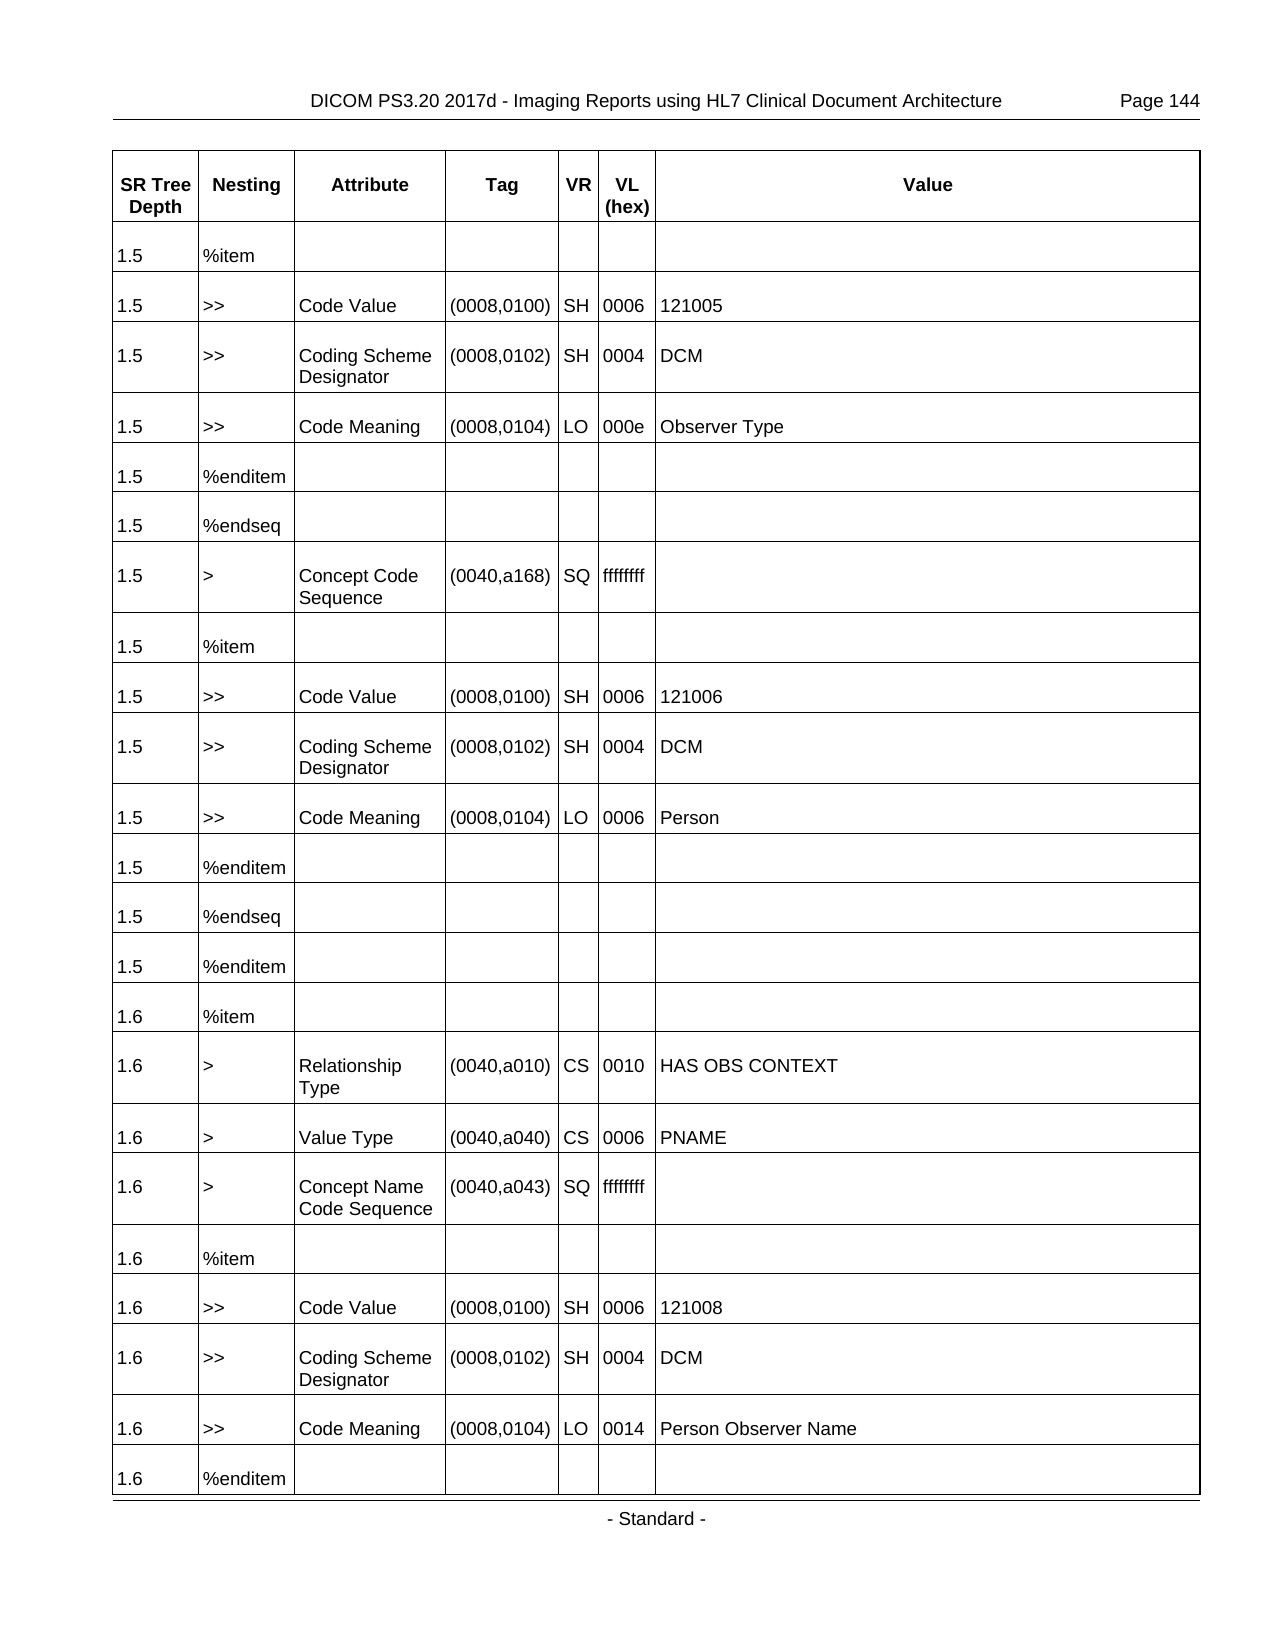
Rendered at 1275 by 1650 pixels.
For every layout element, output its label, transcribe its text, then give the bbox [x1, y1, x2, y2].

table_cell %item [199, 983, 294, 1031]
table_cell 121006 [656, 663, 1199, 712]
table_header SR Tree Depth [113, 151, 198, 221]
table_cell [559, 492, 598, 541]
table_cell >> [199, 322, 294, 392]
table_cell %endseq [199, 492, 294, 541]
table_cell 0006 [599, 663, 655, 712]
table_cell SH [559, 322, 598, 392]
table_cell [446, 933, 558, 982]
table_cell [599, 613, 655, 662]
table_cell 0014 [599, 1395, 655, 1444]
table_cell 1.6 [113, 1032, 198, 1102]
table_cell 121008 [656, 1274, 1199, 1323]
table_cell 0004 [599, 713, 655, 783]
table_cell (0008,0102) [446, 322, 558, 392]
table_cell 0006 [599, 1274, 655, 1323]
table_cell [446, 492, 558, 541]
table_cell Code Meaning [295, 1395, 445, 1444]
table_cell [656, 1153, 1199, 1223]
table_cell [446, 443, 558, 491]
table_cell [599, 1225, 655, 1273]
table_cell %endseq [199, 883, 294, 932]
table_cell [599, 834, 655, 882]
table_header VR [559, 151, 598, 221]
table_cell [656, 834, 1199, 882]
table_cell [295, 1445, 445, 1493]
table_cell SH [559, 1324, 598, 1394]
table_cell [599, 883, 655, 932]
table_cell [446, 1445, 558, 1493]
table_cell LO [559, 393, 598, 442]
table_cell >> [199, 1274, 294, 1323]
table_cell 121005 [656, 272, 1199, 321]
table_header Value [656, 151, 1199, 221]
table_header Attribute [295, 151, 445, 221]
table_cell %enditem [199, 1445, 294, 1493]
table_cell ffffffff [599, 542, 655, 612]
table_cell DCM [656, 322, 1199, 392]
table_cell CS [559, 1032, 598, 1102]
table_cell [656, 222, 1199, 271]
table_cell (0008,0104) [446, 1395, 558, 1444]
table_cell 1.6 [113, 1274, 198, 1323]
table_cell Concept Name Code Sequence [295, 1153, 445, 1223]
table_cell %enditem [199, 933, 294, 982]
table_cell [446, 613, 558, 662]
table_cell 1.5 [113, 834, 198, 882]
table_cell Code Meaning [295, 784, 445, 832]
table_cell Coding Scheme Designator [295, 713, 445, 783]
table_cell ffffffff [599, 1153, 655, 1223]
table_cell %enditem [199, 834, 294, 882]
table_cell (0008,0100) [446, 272, 558, 321]
table_cell [295, 222, 445, 271]
table_cell >> [199, 1324, 294, 1394]
table_cell [559, 443, 598, 491]
table_cell [599, 1445, 655, 1493]
table_cell 1.5 [113, 542, 198, 612]
table_cell %item [199, 613, 294, 662]
table_cell [599, 933, 655, 982]
table_cell [295, 983, 445, 1031]
table_cell [656, 983, 1199, 1031]
table_cell [295, 883, 445, 932]
table_cell SQ [559, 542, 598, 612]
table_cell SH [559, 713, 598, 783]
table_cell 0004 [599, 322, 655, 392]
table_cell [559, 883, 598, 932]
table_cell Person Observer Name [656, 1395, 1199, 1444]
table_cell [559, 613, 598, 662]
table_cell [446, 983, 558, 1031]
table_cell [599, 492, 655, 541]
table_cell 1.5 [113, 393, 198, 442]
table_cell >> [199, 1395, 294, 1444]
table_cell 1.5 [113, 272, 198, 321]
table_cell [656, 1225, 1199, 1273]
table_cell %item [199, 1225, 294, 1273]
table_cell SQ [559, 1153, 598, 1223]
table_cell 1.5 [113, 492, 198, 541]
table_cell (0008,0100) [446, 663, 558, 712]
table_cell (0040,a043) [446, 1153, 558, 1223]
table_cell Code Value [295, 272, 445, 321]
table_cell 1.6 [113, 1104, 198, 1152]
table_cell %item [199, 222, 294, 271]
table_cell Code Value [295, 1274, 445, 1323]
table_header Tag [446, 151, 558, 221]
table_cell [446, 883, 558, 932]
table_cell [559, 983, 598, 1031]
table_cell Person [656, 784, 1199, 832]
table_cell PNAME [656, 1104, 1199, 1152]
table_cell Observer Type [656, 393, 1199, 442]
table_cell >> [199, 663, 294, 712]
table_cell (0008,0104) [446, 393, 558, 442]
table_cell [559, 1225, 598, 1273]
table_cell LO [559, 784, 598, 832]
table_cell [656, 542, 1199, 612]
table_cell HAS OBS CONTEXT [656, 1032, 1199, 1102]
table_cell %enditem [199, 443, 294, 491]
table_cell [656, 443, 1199, 491]
table_cell [446, 222, 558, 271]
table_cell 1.5 [113, 222, 198, 271]
table_cell [446, 834, 558, 882]
table_cell [656, 933, 1199, 982]
table_cell (0040,a010) [446, 1032, 558, 1102]
table_cell 0006 [599, 272, 655, 321]
table_cell [559, 933, 598, 982]
table_cell Coding Scheme Designator [295, 1324, 445, 1394]
table_cell SH [559, 663, 598, 712]
table_cell DCM [656, 1324, 1199, 1394]
table_cell 1.6 [113, 1153, 198, 1223]
table_cell (0008,0104) [446, 784, 558, 832]
table_cell 1.5 [113, 784, 198, 832]
table_cell 1.5 [113, 613, 198, 662]
table_cell Code Meaning [295, 393, 445, 442]
table_cell 1.6 [113, 1225, 198, 1273]
table_cell 000e [599, 393, 655, 442]
table_cell 1.6 [113, 983, 198, 1031]
table_cell 0010 [599, 1032, 655, 1102]
table_cell [599, 443, 655, 491]
table_cell DCM [656, 713, 1199, 783]
table_cell SH [559, 1274, 598, 1323]
table_cell Coding Scheme Designator [295, 322, 445, 392]
table_cell (0040,a168) [446, 542, 558, 612]
table_cell Value Type [295, 1104, 445, 1152]
table_cell [295, 834, 445, 882]
table_cell [656, 883, 1199, 932]
table_cell [559, 1445, 598, 1493]
table_cell (0008,0102) [446, 713, 558, 783]
table_cell [295, 1225, 445, 1273]
table_cell >> [199, 784, 294, 832]
table_cell LO [559, 1395, 598, 1444]
table_header Nesting [199, 151, 294, 221]
table_cell [656, 1445, 1199, 1493]
table_cell [599, 222, 655, 271]
table_cell > [199, 1153, 294, 1223]
table_cell Concept Code Sequence [295, 542, 445, 612]
table_cell [656, 613, 1199, 662]
table_header VL (hex) [599, 151, 655, 221]
table_cell (0008,0102) [446, 1324, 558, 1394]
table_cell 1.5 [113, 663, 198, 712]
table_cell (0008,0100) [446, 1274, 558, 1323]
table_cell [295, 443, 445, 491]
table_cell >> [199, 272, 294, 321]
table_cell Code Value [295, 663, 445, 712]
table_cell >> [199, 393, 294, 442]
table_cell [446, 1225, 558, 1273]
table_cell SH [559, 272, 598, 321]
table_cell 1.6 [113, 1445, 198, 1493]
table_cell CS [559, 1104, 598, 1152]
table_cell 1.5 [113, 883, 198, 932]
table_cell 1.5 [113, 443, 198, 491]
table_cell >> [199, 713, 294, 783]
table_cell 0006 [599, 784, 655, 832]
table_cell [295, 933, 445, 982]
table_cell [295, 492, 445, 541]
table_cell 0004 [599, 1324, 655, 1394]
table_cell 1.5 [113, 933, 198, 982]
table_cell [599, 983, 655, 1031]
table_cell (0040,a040) [446, 1104, 558, 1152]
table_cell [656, 492, 1199, 541]
table_cell > [199, 542, 294, 612]
table_cell [559, 222, 598, 271]
table_cell 1.6 [113, 1324, 198, 1394]
table_cell [295, 613, 445, 662]
table_cell Relationship Type [295, 1032, 445, 1102]
table_cell 1.6 [113, 1395, 198, 1444]
table_cell 0006 [599, 1104, 655, 1152]
table_cell 1.5 [113, 713, 198, 783]
table_cell > [199, 1032, 294, 1102]
table_cell [559, 834, 598, 882]
table_cell > [199, 1104, 294, 1152]
table_cell 1.5 [113, 322, 198, 392]
